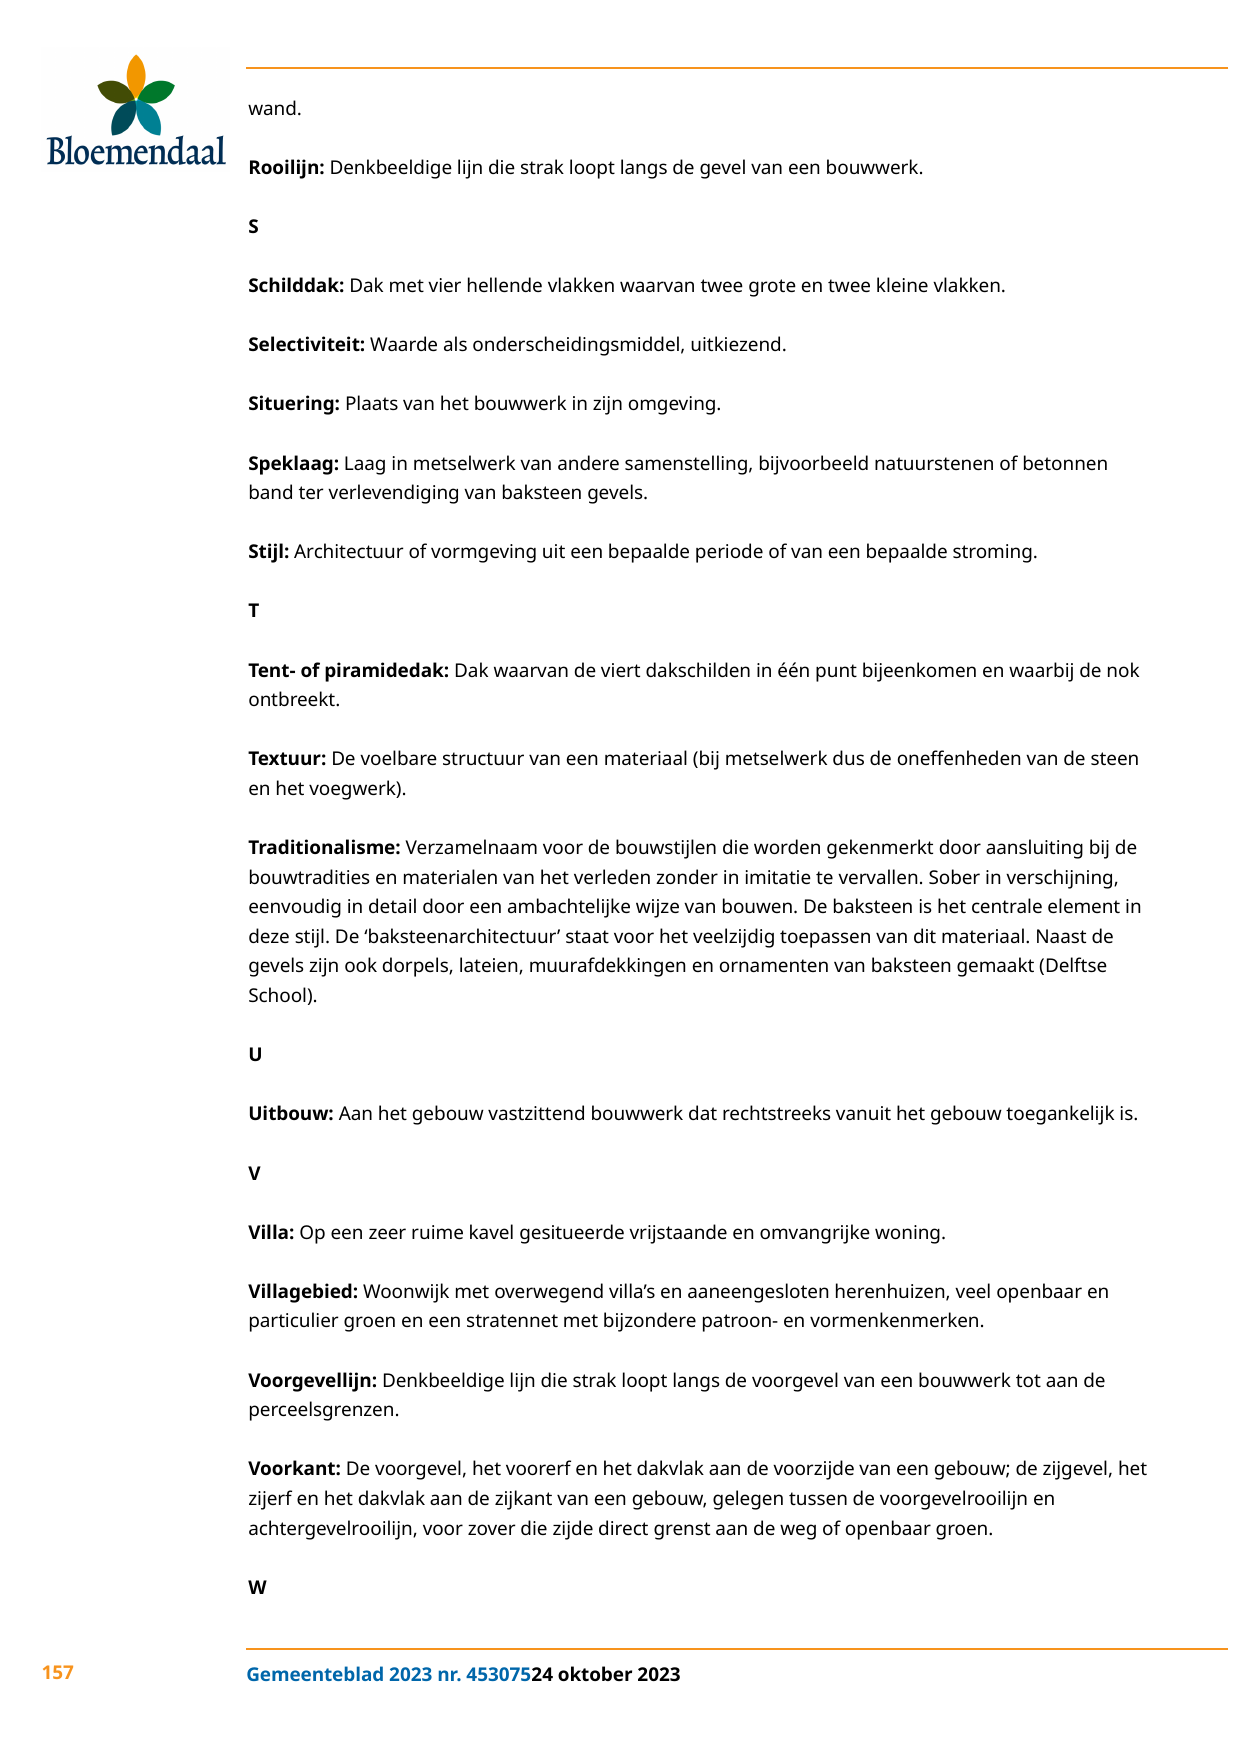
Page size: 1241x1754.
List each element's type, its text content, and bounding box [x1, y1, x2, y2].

text Uitbouw: Aan het gebouw vastzittend bouwwerk dat rechtstreeks vanuit het gebouw toegankelijk is. [248, 1101, 1152, 1126]
picture [41, 47, 231, 172]
text Selectiviteit: Waarde als onderscheidingsmiddel, uitkiezend. [248, 331, 1152, 357]
text wand. [248, 95, 1152, 121]
text Textuur: De voelbare structuur van een materiaal (bij metselwerk dus de oneffenheden van de steen en het voegwerk). [248, 746, 1152, 801]
text Traditionalisme: Verzamelnaam voor de bouwstijlen die worden gekenmerkt door aansluiting bij de bouwtradities en materialen van het verleden zonder in imitatie te vervallen. Sober in verschijning, eenvoudig in detail door een ambachtelijke wijze van bouwen. De baksteen is het centrale element in deze stijl. De ‘baksteenarchitectuur’ staat voor het veelzijdig toepassen van dit materiaal. Naast de gevels zijn ook dorpels, lateien, muurafdekkingen en ornamenten van baksteen gemaakt (Delftse School). [248, 834, 1152, 1008]
text Schilddak: Dak met vier hellende vlakken waarvan twee grote en twee kleine vlakken. [248, 272, 1152, 298]
text S [248, 213, 1152, 239]
text Speklaag: Laag in metselwerk van andere samenstelling, bijvoorbeeld natuurstenen of betonnen band ter verlevendiging van baksteen gevels. [248, 450, 1152, 505]
text Tent- of piramidedak: Dak waarvan de viert dakschilden in één punt bijeenkomen en waarbij de nok ontbreekt. [248, 657, 1152, 712]
text Stijl: Architectuur of vormgeving uit een bepaalde periode of van een bepaalde stroming. [248, 538, 1152, 564]
text Rooilijn: Denkbeeldige lijn die strak loopt langs de gevel van een bouwwerk. [248, 154, 1152, 180]
text Villa: Op een zeer ruime kavel gesitueerde vrijstaande en omvangrijke woning. [248, 1219, 1152, 1245]
text U [248, 1041, 1152, 1067]
text W [248, 1574, 1152, 1600]
text V [248, 1160, 1152, 1186]
text Situering: Plaats van het bouwwerk in zijn omgeving. [248, 391, 1152, 416]
text Voorkant: De voorgevel, het voorerf en het dakvlak aan de voorzijde van een gebouw; de zijgevel, het zijerf en het dakvlak aan de zijkant van een gebouw, gelegen tussen de voorgevelrooilijn en achtergevelrooilijn, voor zover die zijde direct grenst aan de weg of openbaar groen. [248, 1456, 1152, 1541]
text Villagebied: Woonwijk met overwegend villa’s en aaneengesloten herenhuizen, veel openbaar en particulier groen en een stratennet met bijzondere patroon- en vormenkenmerken. [248, 1278, 1152, 1333]
text T [248, 598, 1152, 623]
text Voorgevellijn: Denkbeeldige lijn die strak loopt langs de voorgevel van een bouwwerk tot aan de perceelsgrenzen. [248, 1367, 1152, 1422]
